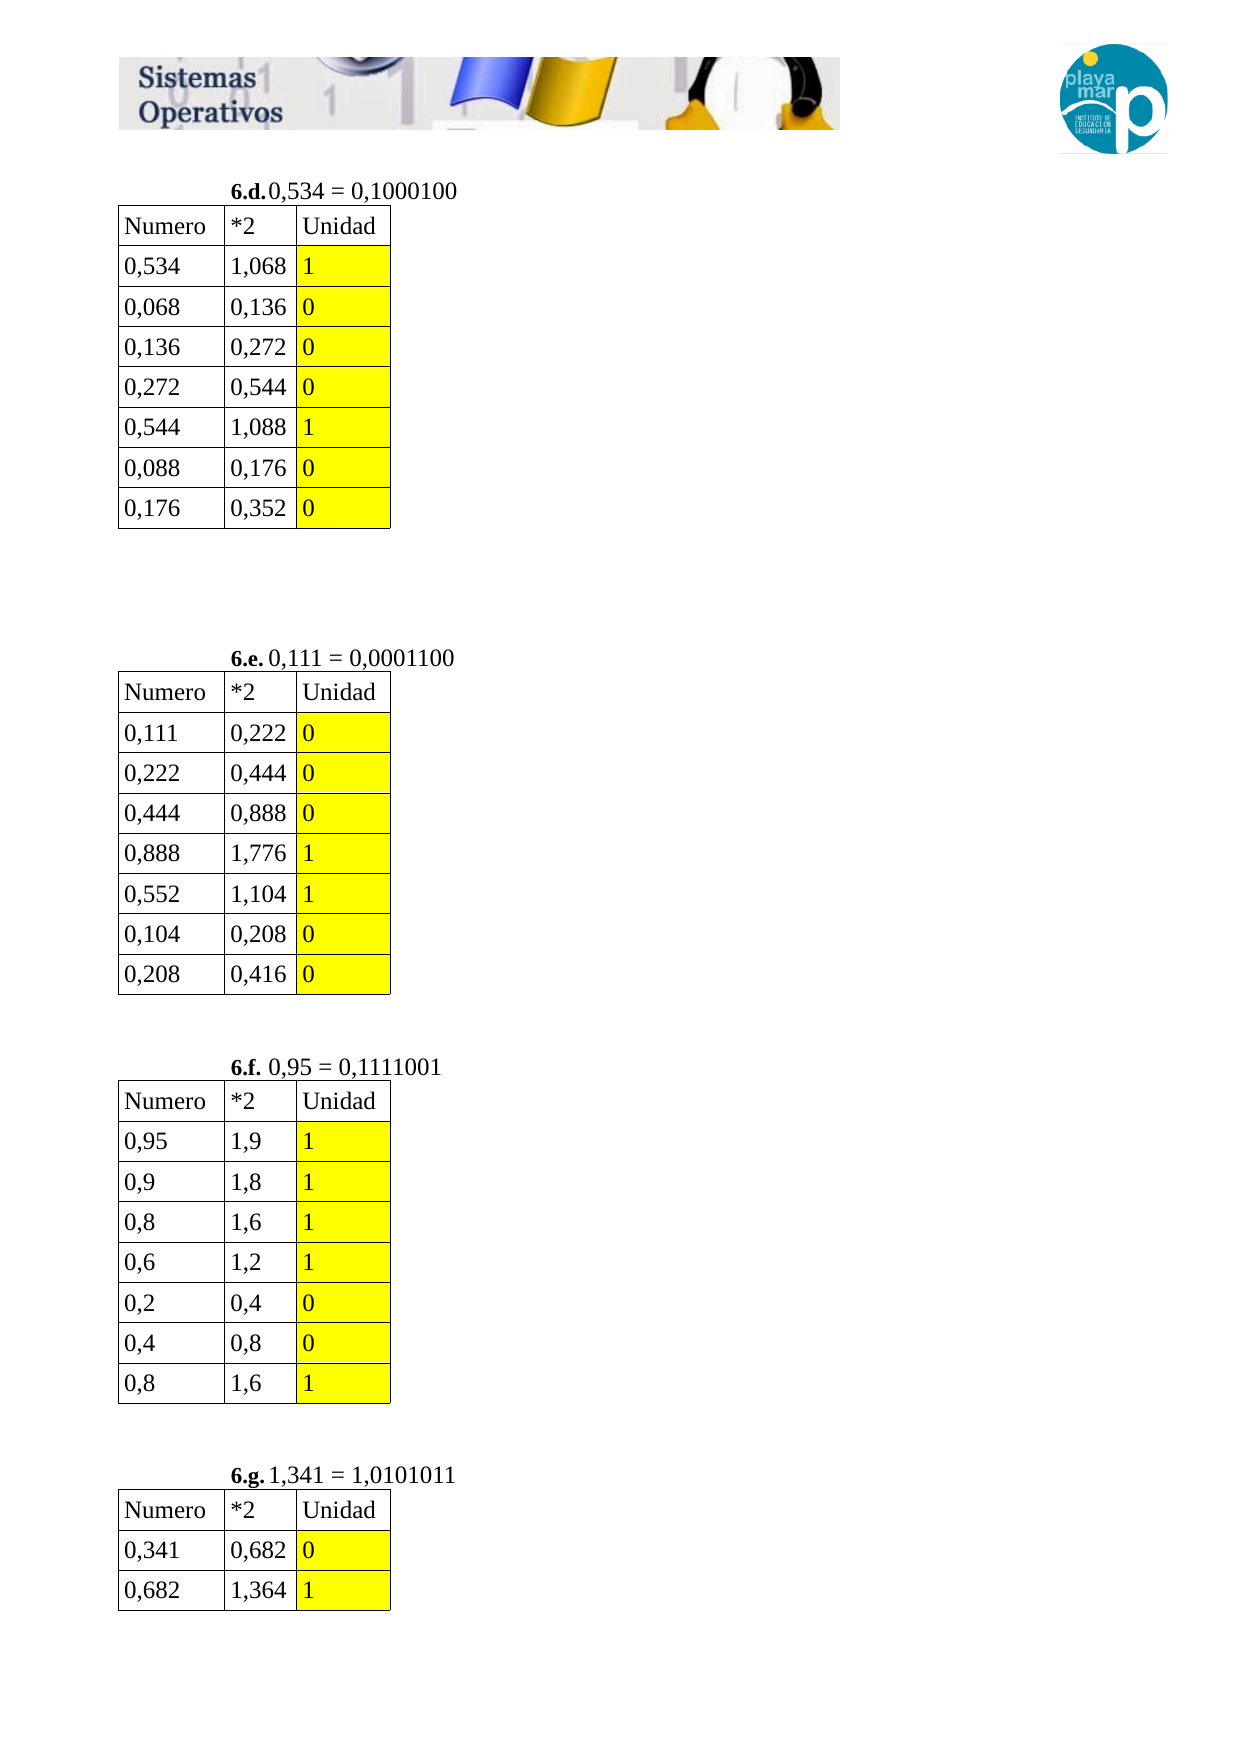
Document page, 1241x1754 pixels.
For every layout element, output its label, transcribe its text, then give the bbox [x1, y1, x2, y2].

table_cell 0,8 [119, 1364, 224, 1403]
picture [1100, 88, 1105, 97]
table_cell 0,222 [225, 713, 296, 752]
table_cell 0,088 [119, 448, 224, 487]
table_cell 0,888 [119, 834, 224, 873]
table_cell 0,9 [119, 1162, 224, 1201]
table_cell 0,8 [225, 1323, 296, 1362]
table_cell 1,2 [225, 1243, 296, 1282]
table_header Numero [119, 672, 224, 712]
table_cell 1 [297, 874, 390, 913]
table_cell 0 [297, 713, 390, 752]
table_cell 0,888 [225, 794, 296, 833]
table_cell 1,9 [225, 1122, 296, 1161]
table_cell 0 [297, 753, 390, 792]
picture [1070, 75, 1075, 84]
table_cell 1,364 [225, 1571, 296, 1610]
table_cell 0,534 [119, 246, 224, 286]
table_cell 0,104 [119, 914, 224, 954]
table_header Numero [119, 206, 224, 245]
table_header *2 [225, 672, 296, 712]
table_header *2 [225, 206, 296, 245]
table_cell 0 [297, 1531, 390, 1570]
table_cell 1,6 [225, 1202, 296, 1242]
table_cell 0 [297, 955, 390, 994]
table_cell 0,444 [225, 753, 296, 792]
picture [1108, 88, 1113, 97]
table_header Unidad [297, 672, 390, 712]
table_cell 0,416 [225, 955, 296, 994]
table_cell 0,544 [225, 367, 296, 407]
table_cell 0,068 [119, 287, 224, 326]
table_cell 0,222 [119, 753, 224, 792]
table_cell 0 [297, 914, 390, 954]
table_cell 0,95 [119, 1122, 224, 1161]
table_cell 0 [297, 327, 390, 366]
table_cell 1,088 [225, 408, 296, 447]
table_cell 0,272 [119, 367, 224, 407]
table_cell 0,4 [225, 1283, 296, 1322]
table_header Numero [119, 1490, 224, 1529]
table_header *2 [225, 1081, 296, 1121]
table_cell 1 [297, 408, 390, 447]
picture [1115, 87, 1168, 154]
table_cell 0,111 [119, 713, 224, 752]
table_cell 0,682 [119, 1571, 224, 1610]
table_cell 1 [297, 1202, 390, 1242]
picture [1079, 88, 1093, 97]
table_cell 0,444 [119, 794, 224, 833]
table_cell 0,352 [225, 488, 296, 528]
table_cell 0,552 [119, 874, 224, 913]
table_cell 1,776 [225, 834, 296, 873]
table_cell 1,6 [225, 1364, 296, 1403]
table_cell 0,136 [119, 327, 224, 366]
table_cell 0,272 [225, 327, 296, 366]
table_cell 0,8 [119, 1202, 224, 1242]
table_cell 1,068 [225, 246, 296, 286]
table_cell 1 [297, 246, 390, 286]
picture [1060, 44, 1104, 86]
table_cell 0 [297, 794, 390, 833]
table_cell 0,544 [119, 408, 224, 447]
table_cell 0,341 [119, 1531, 224, 1570]
list 0,111 = 0,0001100 [231, 643, 1122, 671]
picture [119, 57, 840, 130]
table_cell 0 [297, 448, 390, 487]
table_cell 0 [297, 287, 390, 326]
table_header Unidad [297, 206, 390, 245]
picture [1124, 44, 1168, 85]
table_header Unidad [297, 1081, 390, 1121]
table_cell 0,208 [119, 955, 224, 994]
table_cell 0,136 [225, 287, 296, 326]
table_cell 0,4 [119, 1323, 224, 1362]
table_cell 0 [297, 367, 390, 407]
table_cell 1 [297, 1243, 390, 1282]
picture [1060, 101, 1113, 154]
table_cell 0 [297, 488, 390, 528]
table_cell 1,104 [225, 874, 296, 913]
table_cell 0,208 [225, 914, 296, 954]
table_cell 1,8 [225, 1162, 296, 1201]
table_cell 1 [297, 1364, 390, 1403]
table_header *2 [225, 1490, 296, 1529]
table_header Unidad [297, 1490, 390, 1529]
table_cell 0,176 [225, 448, 296, 487]
table_header Numero [119, 1081, 224, 1121]
table_cell 1 [297, 834, 390, 873]
table_cell 0,682 [225, 1531, 296, 1570]
table_cell 0,6 [119, 1243, 224, 1282]
table_cell 0,2 [119, 1283, 224, 1322]
table_cell 0 [297, 1323, 390, 1362]
list 0,534 = 0,1000100 [231, 176, 1122, 205]
table_cell 1 [297, 1122, 390, 1161]
table_cell 0 [297, 1283, 390, 1322]
table_cell 1 [297, 1162, 390, 1201]
table_cell 1 [297, 1571, 390, 1610]
list 1,341 = 1,0101011 [231, 1460, 1122, 1489]
picture [1095, 75, 1103, 90]
list 0,95 = 0,1111001 [231, 1052, 1122, 1080]
table_cell 0,176 [119, 488, 224, 528]
